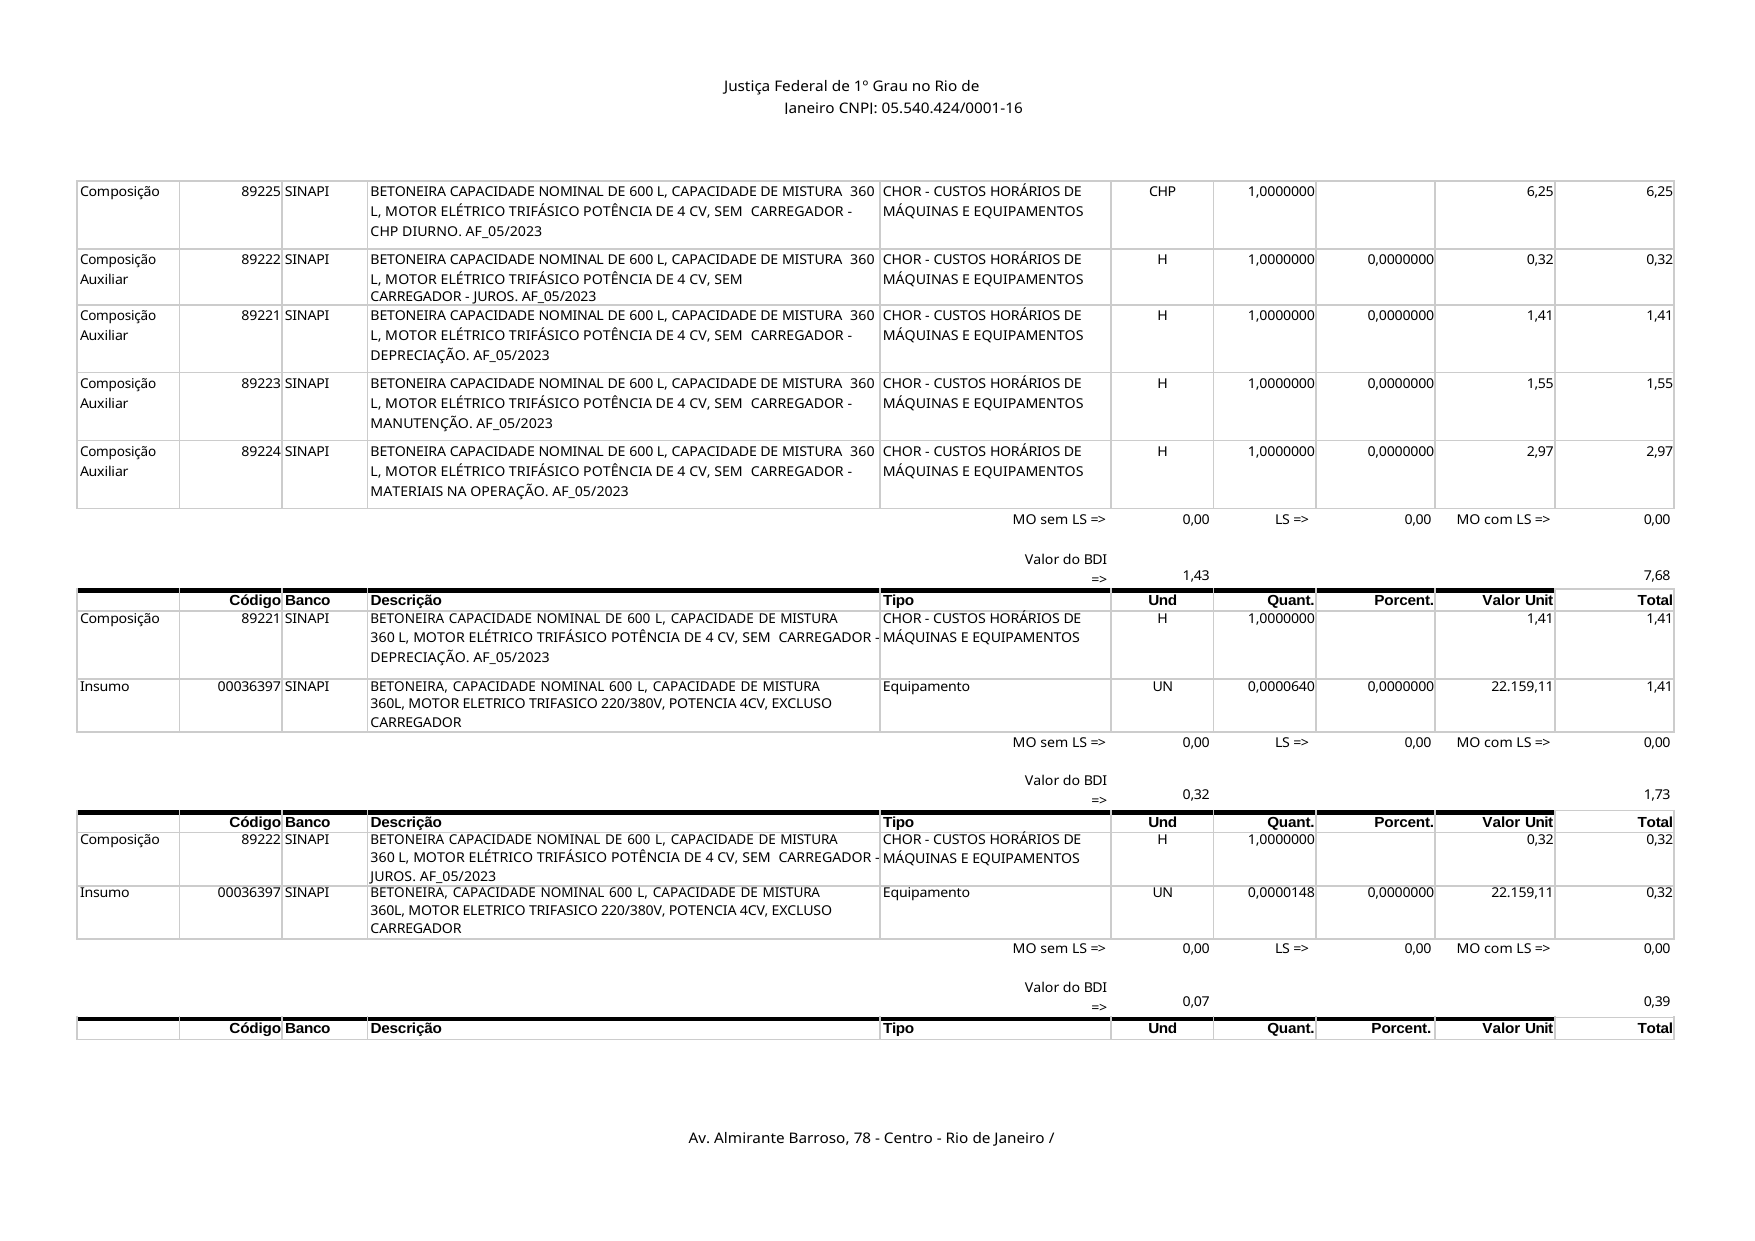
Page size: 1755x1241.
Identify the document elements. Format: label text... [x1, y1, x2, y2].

table_cell H [1112, 441, 1213, 508]
table_cell SINAPI [283, 441, 367, 508]
text MO sem LS => 0,00 LS => 0,00 MO com LS => 0,00 [1012, 509, 1680, 528]
table_cell SINAPI [283, 306, 367, 372]
table_cell 1,0000000 [1214, 612, 1315, 678]
table_cell Composição Auxiliar [78, 441, 179, 508]
table_header Total [1556, 811, 1673, 832]
table_cell BETONEIRA, CAPACIDADE NOMINAL 600 L, CAPACIDADE DE MISTURA 360L, MOTOR ELETRICO TRIFASICO 220/380V, POTENCIA 4CV, EXCLUSO CARREGADOR [368, 680, 879, 731]
table_cell BETONEIRA CAPACIDADE NOMINAL DE 600 L, CAPACIDADE DE MISTURA 360 L, MOTOR ELÉTRICO TRIFÁSICO POTÊNCIA DE 4 CV, SEM CARREGADOR - JUROS. AF_05/2023 [368, 250, 879, 304]
table_cell SINAPI [283, 373, 367, 440]
table_header 1,0000000 [1214, 182, 1315, 248]
table_cell UN [1112, 680, 1213, 731]
table_cell 89221 [180, 612, 281, 678]
table_cell Insumo [78, 680, 179, 731]
table_header Código [180, 815, 281, 832]
table_cell BETONEIRA, CAPACIDADE NOMINAL 600 L, CAPACIDADE DE MISTURA 360L, MOTOR ELETRICO TRIFASICO 220/380V, POTENCIA 4CV, EXCLUSO CARREGADOR [368, 887, 879, 938]
table_cell 89221 [180, 306, 281, 372]
table_cell 0,0000000 [1317, 373, 1434, 440]
table_header [1317, 182, 1434, 248]
table_header Porcent. [1317, 1021, 1434, 1038]
table_header Und [1112, 593, 1213, 610]
table_cell CHOR - CUSTOS HORÁRIOS DE MÁQUINAS E EQUIPAMENTOS [881, 373, 1110, 440]
text => [74, 998, 1107, 1016]
table_header Valor Unit [1436, 593, 1554, 610]
table_header Und [1112, 1021, 1213, 1038]
text Valor do BDI [74, 549, 1107, 568]
table_cell 1,0000000 [1214, 833, 1315, 885]
table_cell BETONEIRA CAPACIDADE NOMINAL DE 600 L, CAPACIDADE DE MISTURA 360 L, MOTOR ELÉTRICO TRIFÁSICO POTÊNCIA DE 4 CV, SEM CARREGADOR - DEPRECIAÇÃO. AF_05/2023 [368, 306, 879, 372]
table_cell 89222 [180, 250, 281, 304]
table_header 6,25 [1556, 182, 1673, 248]
table_cell BETONEIRA CAPACIDADE NOMINAL DE 600 L, CAPACIDADE DE MISTURA 360 L, MOTOR ELÉTRICO TRIFÁSICO POTÊNCIA DE 4 CV, SEM CARREGADOR - JUROS. AF_05/2023 [368, 833, 879, 885]
table_cell H [1112, 306, 1213, 372]
table_cell 1,0000000 [1214, 373, 1315, 440]
table_cell 0,0000000 [1317, 680, 1434, 731]
text => [74, 791, 1107, 810]
text Valor do BDI [74, 771, 1107, 789]
table_cell BETONEIRA CAPACIDADE NOMINAL DE 600 L, CAPACIDADE DE MISTURA 360 L, MOTOR ELÉTRICO TRIFÁSICO POTÊNCIA DE 4 CV, SEM CARREGADOR - MANUTENÇÃO. AF_05/2023 [368, 373, 879, 440]
table_cell Composição Auxiliar [78, 250, 179, 304]
table_cell 89222 [180, 833, 281, 885]
text => [74, 570, 1107, 588]
table_cell SINAPI [283, 680, 367, 731]
table_cell 0,0000000 [1317, 441, 1434, 508]
table_header Código [180, 593, 281, 610]
table_cell 1,55 [1436, 373, 1554, 440]
table_cell H [1112, 373, 1213, 440]
table_cell 1,41 [1556, 612, 1673, 678]
table_cell H [1112, 612, 1213, 678]
table_cell Equipamento [881, 887, 1110, 938]
table_cell 2,97 [1556, 441, 1673, 508]
table_header Banco [283, 1021, 367, 1038]
table_header Valor Unit [1436, 1021, 1554, 1038]
table_header Descrição [368, 815, 879, 832]
table_cell CHOR - CUSTOS HORÁRIOS DE MÁQUINAS E EQUIPAMENTOS [881, 250, 1110, 304]
table_cell SINAPI [283, 612, 367, 678]
table_cell CHOR - CUSTOS HORÁRIOS DE MÁQUINAS E EQUIPAMENTOS [881, 833, 1110, 885]
table_cell 00036397 [180, 680, 281, 731]
table_cell SINAPI [283, 250, 367, 304]
table_cell 1,41 [1556, 306, 1673, 372]
table_header 89225 [180, 182, 281, 248]
table_header [78, 1021, 179, 1038]
table_header Quant. [1214, 815, 1315, 832]
table_cell [1317, 833, 1434, 885]
table_cell 0,0000000 [1317, 887, 1434, 938]
table_cell [1317, 612, 1434, 678]
table_cell 22.159,11 [1436, 680, 1554, 731]
table_cell 0,32 [1556, 250, 1673, 304]
table_cell 0,0000000 [1317, 306, 1434, 372]
table_cell 1,0000000 [1214, 306, 1315, 372]
table_header [78, 815, 179, 832]
table_cell 1,0000000 [1214, 441, 1315, 508]
table_header Composição [78, 182, 179, 248]
table_cell SINAPI [283, 887, 367, 938]
table_cell Composição Auxiliar [78, 373, 179, 440]
table_header Porcent. [1317, 593, 1434, 610]
table_header Total [1556, 1018, 1673, 1038]
table_cell H [1112, 250, 1213, 304]
text Valor do BDI [74, 978, 1107, 996]
text MO sem LS => 0,00 LS => 0,00 MO com LS => 0,00 [1012, 733, 1680, 751]
table_cell 2,97 [1436, 441, 1554, 508]
table_cell UN [1112, 887, 1213, 938]
table_header Descrição [368, 1021, 879, 1038]
table_cell 0,32 [1436, 833, 1554, 885]
table_header Und [1112, 815, 1213, 832]
table_header Total [1556, 590, 1673, 610]
table_header Quant. [1214, 1021, 1315, 1038]
table_cell 0,0000000 [1317, 250, 1434, 304]
table_cell BETONEIRA CAPACIDADE NOMINAL DE 600 L, CAPACIDADE DE MISTURA 360 L, MOTOR ELÉTRICO TRIFÁSICO POTÊNCIA DE 4 CV, SEM CARREGADOR - MATERIAIS NA OPERAÇÃO. AF_05/2023 [368, 441, 879, 508]
table_cell Equipamento [881, 680, 1110, 731]
table_cell Composição [78, 833, 179, 885]
table_cell 0,32 [1556, 887, 1673, 938]
table_cell SINAPI [283, 833, 367, 885]
table_header Tipo [881, 815, 1110, 832]
table_header Descrição [368, 593, 879, 610]
table_cell 22.159,11 [1436, 887, 1554, 938]
table_header CHOR - CUSTOS HORÁRIOS DE MÁQUINAS E EQUIPAMENTOS [881, 182, 1110, 248]
table_header BETONEIRA CAPACIDADE NOMINAL DE 600 L, CAPACIDADE DE MISTURA 360 L, MOTOR ELÉTRICO TRIFÁSICO POTÊNCIA DE 4 CV, SEM CARREGADOR - CHP DIURNO. AF_05/2023 [368, 182, 879, 248]
table_cell 00036397 [180, 887, 281, 938]
text 0,32 1,73 [1182, 785, 1680, 804]
table_header SINAPI [283, 182, 367, 248]
table_header [78, 593, 179, 610]
table_cell 0,0000640 [1214, 680, 1315, 731]
table_header Valor Unit [1436, 815, 1554, 832]
table_cell 1,41 [1556, 680, 1673, 731]
table_header Quant. [1214, 593, 1315, 610]
table_header Tipo [881, 593, 1110, 610]
table_cell CHOR - CUSTOS HORÁRIOS DE MÁQUINAS E EQUIPAMENTOS [881, 612, 1110, 678]
table_cell 1,0000000 [1214, 250, 1315, 304]
table_header Tipo [881, 1021, 1110, 1038]
table_cell H [1112, 833, 1213, 885]
table_cell 0,32 [1556, 833, 1673, 885]
text 0,07 0,39 [1182, 992, 1680, 1011]
table_header Porcent. [1317, 815, 1434, 832]
table_cell Composição Auxiliar [78, 306, 179, 372]
table_cell 0,0000148 [1214, 887, 1315, 938]
table_cell CHOR - CUSTOS HORÁRIOS DE MÁQUINAS E EQUIPAMENTOS [881, 306, 1110, 372]
table_header CHP [1112, 182, 1213, 248]
table_header Banco [283, 593, 367, 610]
table_header Banco [283, 815, 367, 832]
table_header 6,25 [1436, 182, 1554, 248]
table_cell Insumo [78, 887, 179, 938]
table_cell 1,55 [1556, 373, 1673, 440]
table_header Código [180, 1021, 281, 1038]
table_cell CHOR - CUSTOS HORÁRIOS DE MÁQUINAS E EQUIPAMENTOS [881, 441, 1110, 508]
text 1,43 7,68 [1182, 565, 1680, 584]
text MO sem LS => 0,00 LS => 0,00 MO com LS => 0,00 [1012, 939, 1680, 958]
table_cell BETONEIRA CAPACIDADE NOMINAL DE 600 L, CAPACIDADE DE MISTURA 360 L, MOTOR ELÉTRICO TRIFÁSICO POTÊNCIA DE 4 CV, SEM CARREGADOR - DEPRECIAÇÃO. AF_05/2023 [368, 612, 879, 678]
table_cell 0,32 [1436, 250, 1554, 304]
table_cell 89223 [180, 373, 281, 440]
table_cell 89224 [180, 441, 281, 508]
table_cell 1,41 [1436, 306, 1554, 372]
table_cell 1,41 [1436, 612, 1554, 678]
table_cell Composição [78, 612, 179, 678]
